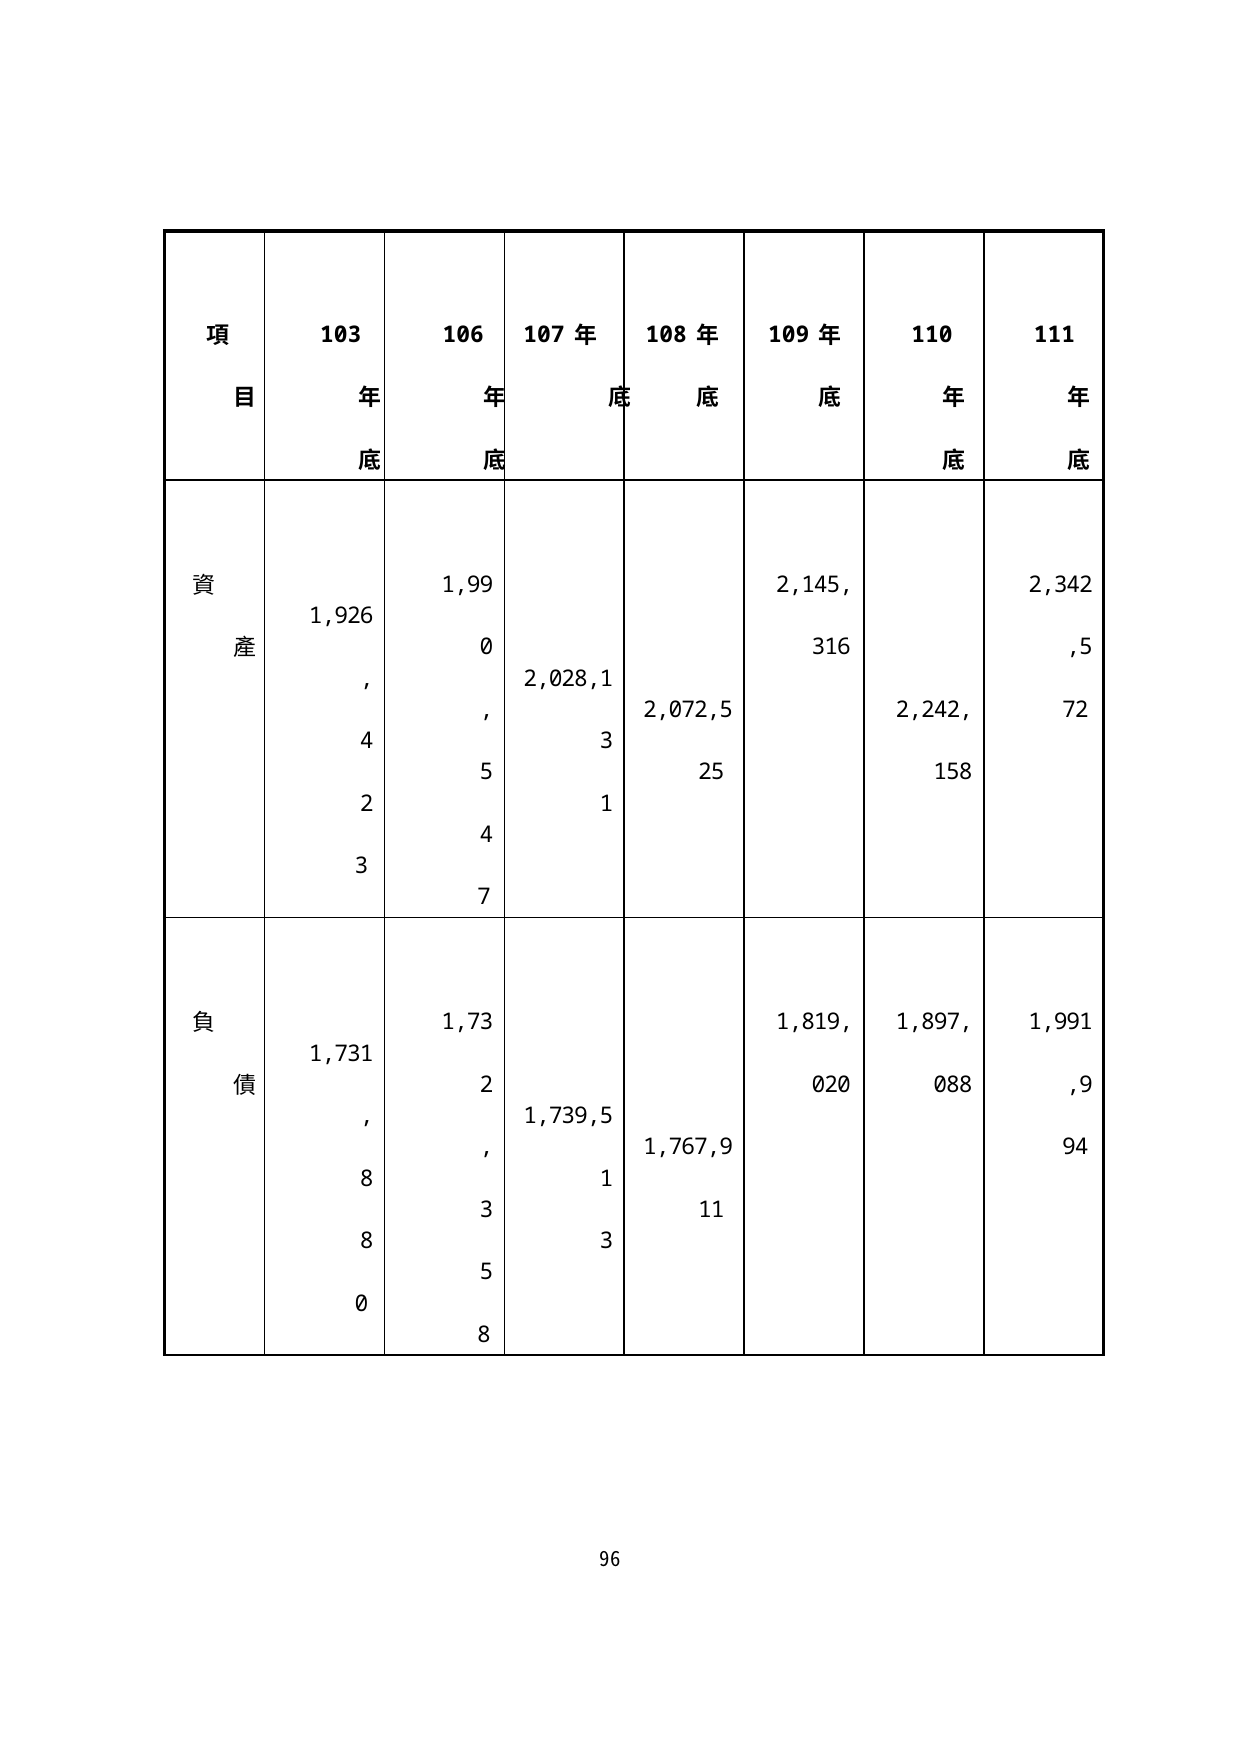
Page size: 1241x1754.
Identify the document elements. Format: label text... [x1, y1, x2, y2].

table_header 107年底 [505, 233, 623, 479]
table_header 110年底 [865, 233, 983, 479]
table_header 106年底 [385, 233, 504, 479]
table_cell 1,767,911 [625, 918, 743, 1354]
table_cell 2,342,572 [985, 481, 1102, 917]
table_cell 資產 [166, 481, 264, 917]
table_header 109年底 [745, 233, 863, 479]
table_cell 1,990,547 [385, 481, 504, 917]
table_cell 1,897,088 [865, 918, 983, 1354]
table_header 111年底 [985, 233, 1102, 479]
table_cell 1,731,880 [265, 918, 384, 1354]
table_cell 2,028,131 [505, 481, 623, 917]
table_cell 2,072,525 [625, 481, 743, 917]
table_header 項 目 [166, 233, 264, 479]
table_cell 1,991,994 [985, 918, 1102, 1354]
table_header 108年底 [625, 233, 743, 479]
table_cell 負債 [166, 918, 264, 1354]
table_cell 1,732,358 [385, 918, 504, 1354]
table_cell 1,819,020 [745, 918, 863, 1354]
table_cell 2,145,316 [745, 481, 863, 917]
table_header 103年底 [265, 233, 384, 479]
table_cell 1,739,513 [505, 918, 623, 1354]
table_cell 1,926,423 [265, 481, 384, 917]
table_cell 2,242,158 [865, 481, 983, 917]
